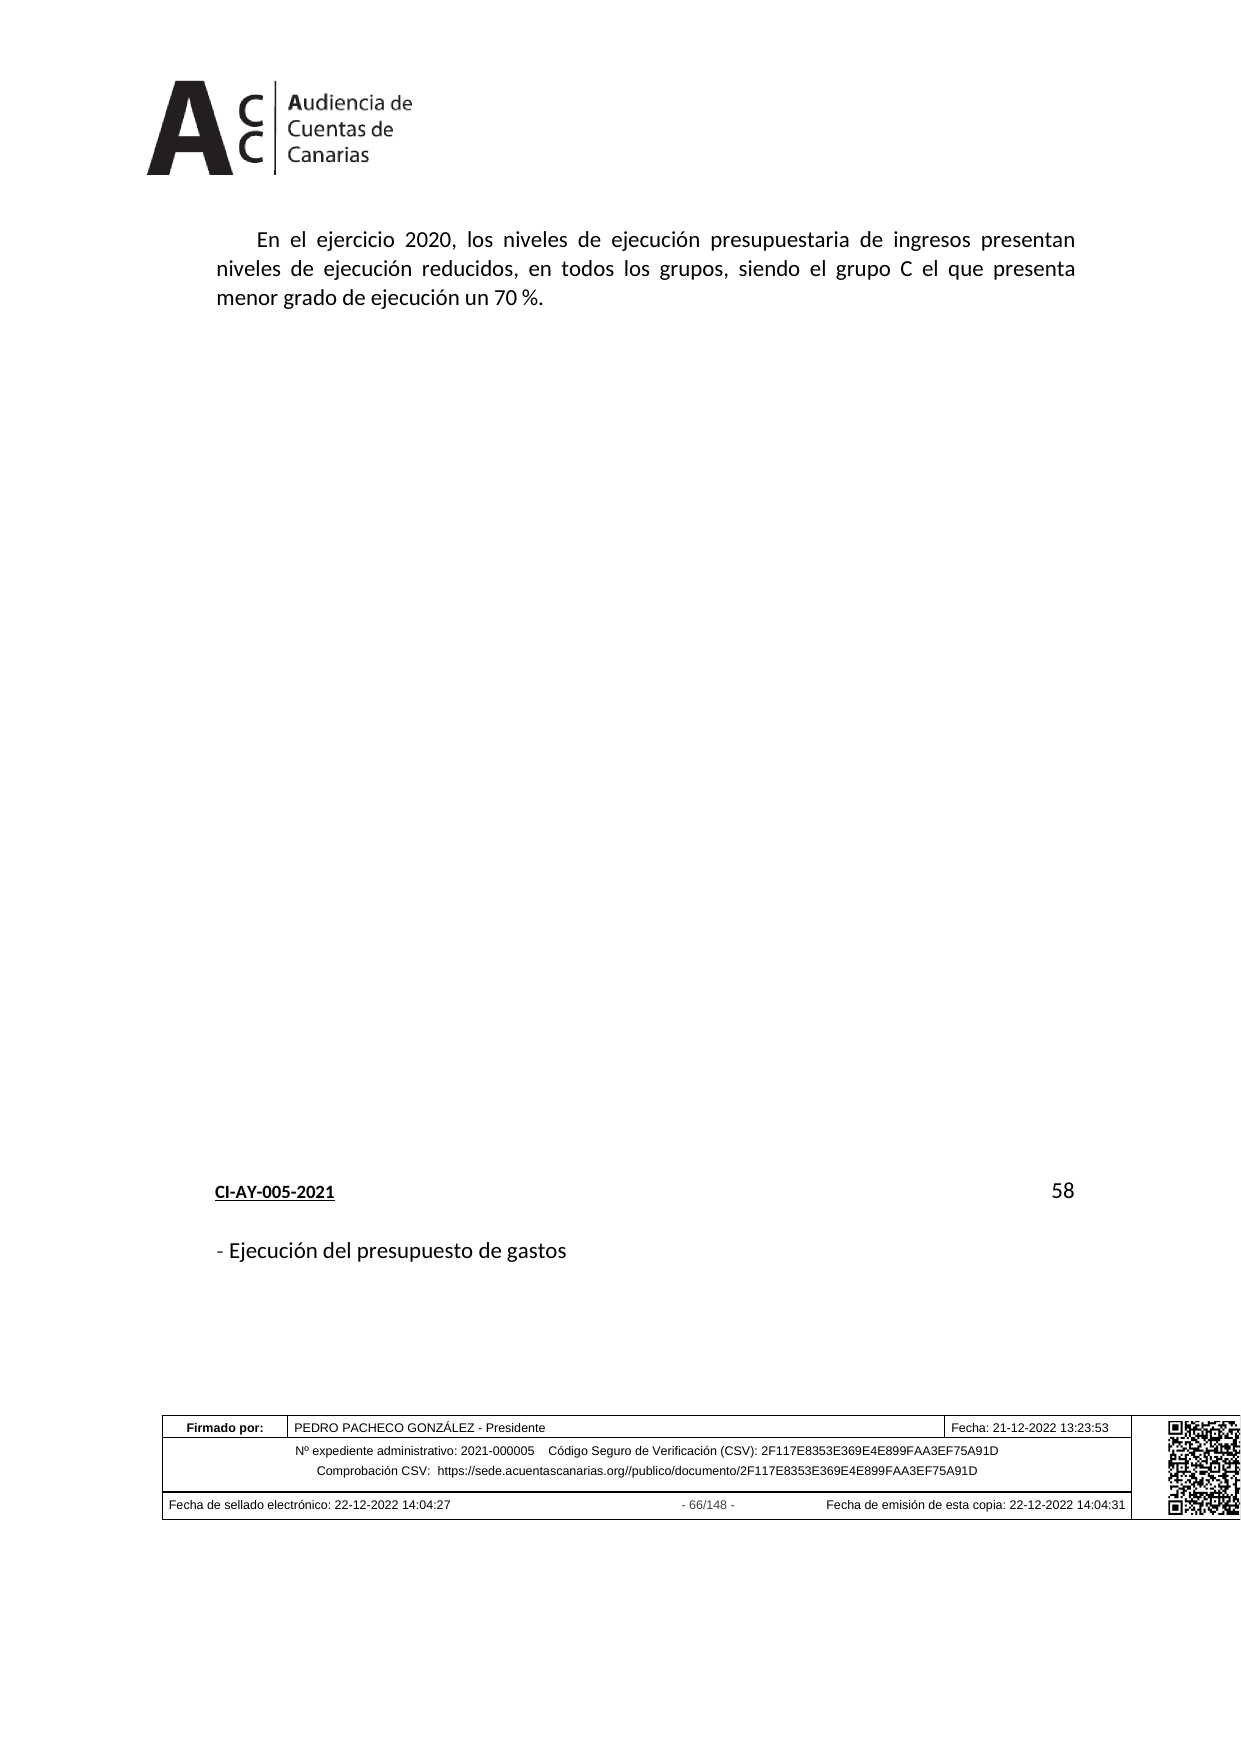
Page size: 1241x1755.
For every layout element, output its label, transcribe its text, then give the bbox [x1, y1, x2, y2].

text - Ejecución del presupuesto de gastos [216, 1236, 1077, 1264]
text En el ejercicio 2020, los niveles de ejecución presupuestaria de ingresos presentan niveles de ejecución reducidos, en todos los grupos, siendo el grupo C el que presenta menor grado de ejecución un 70 %. [216, 225, 1077, 311]
subtitle CI-AY-005-2021 58 [162, 1176, 1079, 1204]
